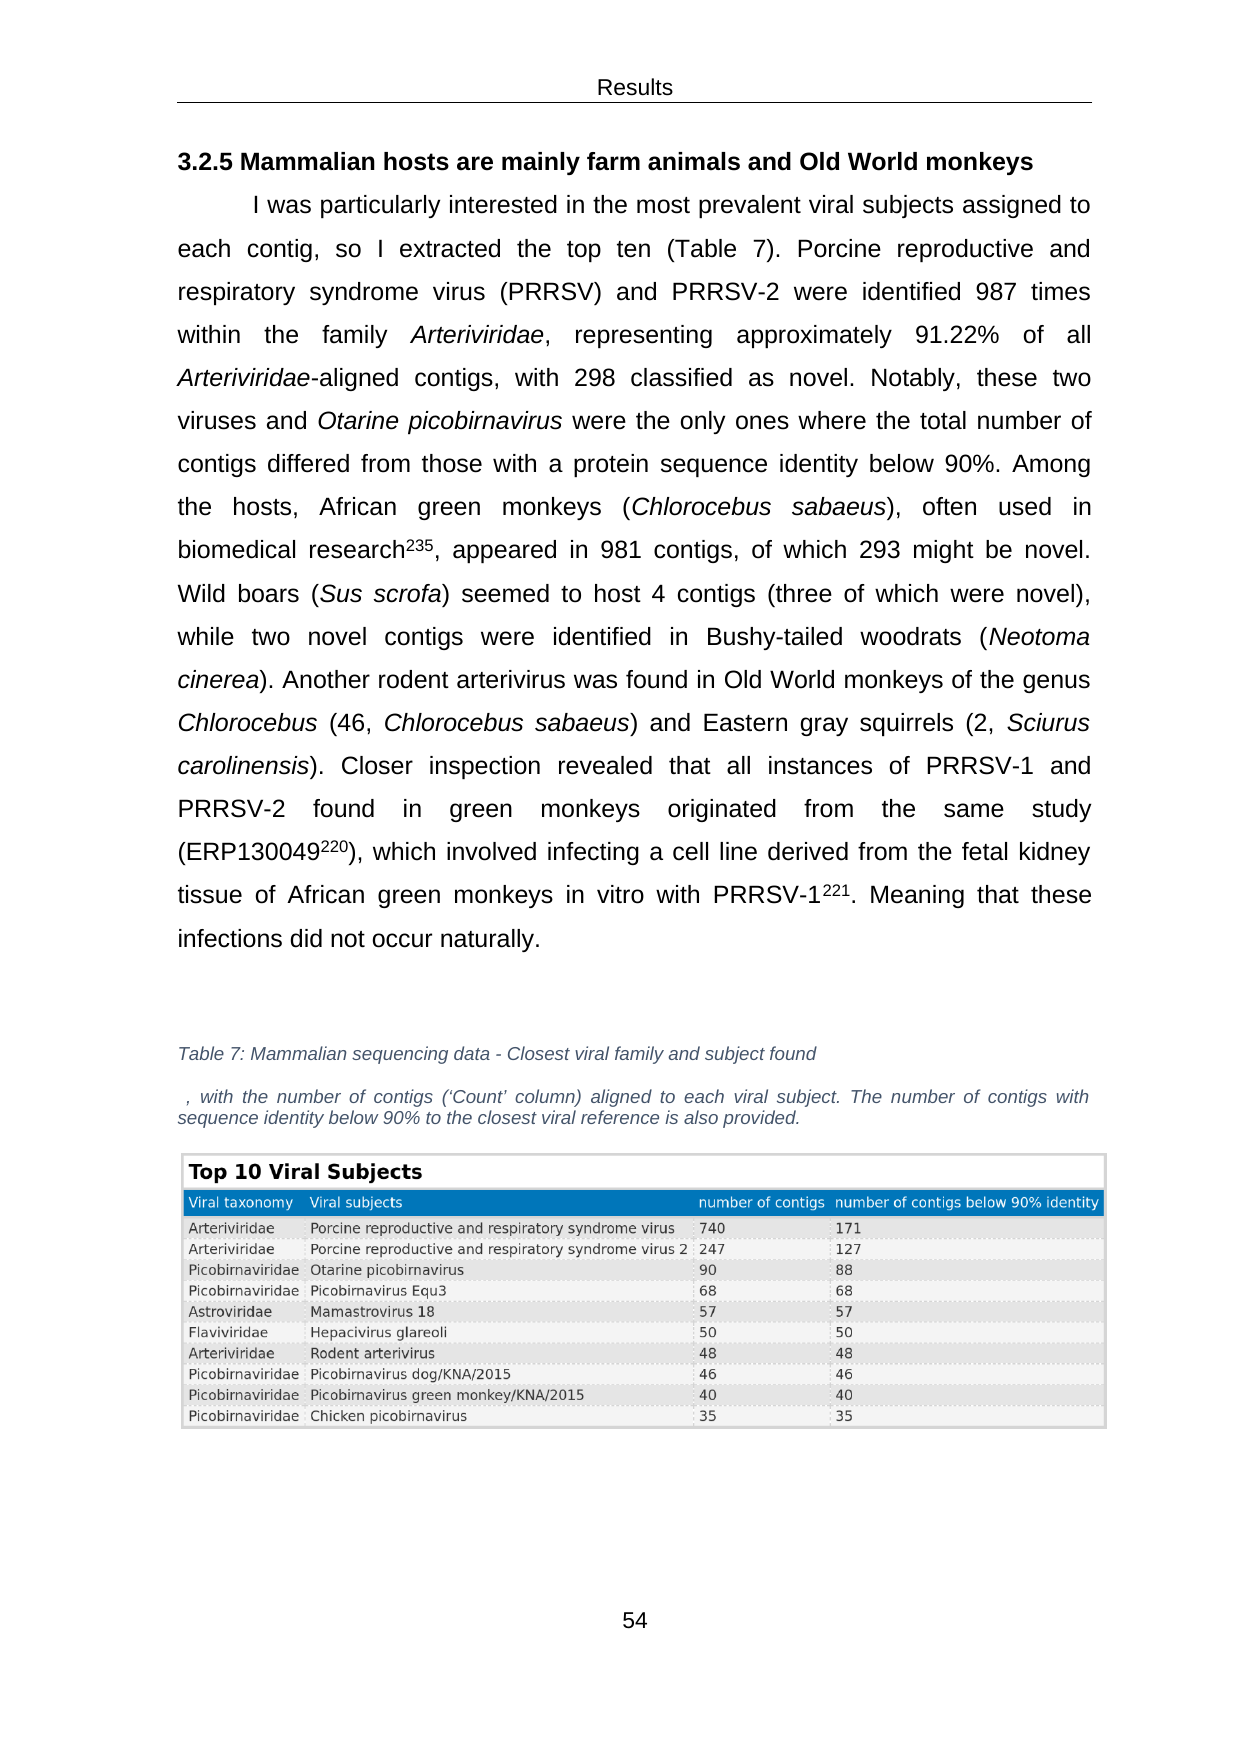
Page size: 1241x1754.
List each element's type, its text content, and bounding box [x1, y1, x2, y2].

subtitle 3.2.5 Mammalian hosts are mainly farm animals and Old World monkeys [177, 147, 1092, 176]
text Table 7: Mammalian sequencing data - Closest viral family and subject found [177, 1043, 1092, 1065]
text , with the number of contigs (‘Count’ column) aligned to each viral subject. The number of contigs with sequence identity below 90% to the closest viral reference is also provided. [177, 1086, 1092, 1129]
text I was particularly interested in the most prevalent viral subjects assigned to each contig, so I extracted the top ten (Table 7). Porcine reproductive and respiratory syndrome virus (PRRSV) and PRRSV-2 were identified 987 times within the family Arteriviridae, representing approximately 91.22% of all Arteriviridae-aligned contigs, with 298 classified as novel. Notably, these two viruses and Otarine picobirnavirus were the only ones where the total number of contigs differed from those with a protein sequence identity below 90%. Among the hosts, African green monkeys (Chlorocebus sabaeus), often used in biomedical research235, appeared in 981 contigs, of which 293 might be novel. Wild boars (Sus scrofa) seemed to host 4 contigs (three of which were novel), while two novel contigs were identified in Bushy-tailed woodrats (Neotoma cinerea). Another rodent arterivirus was found in Old World monkeys of the genus Chlorocebus (46, Chlorocebus sabaeus) and Eastern gray squirrels (2, Sciurus carolinensis). Closer inspection revealed that all instances of PRRSV-1 and PRRSV-2 found in green monkeys originated from the same study (ERP130049220), which involved infecting a cell line derived from the fetal kidney tissue of African green monkeys in vitro with PRRSV-1221. Meaning that these infections did not occur naturally. [177, 191, 1092, 952]
